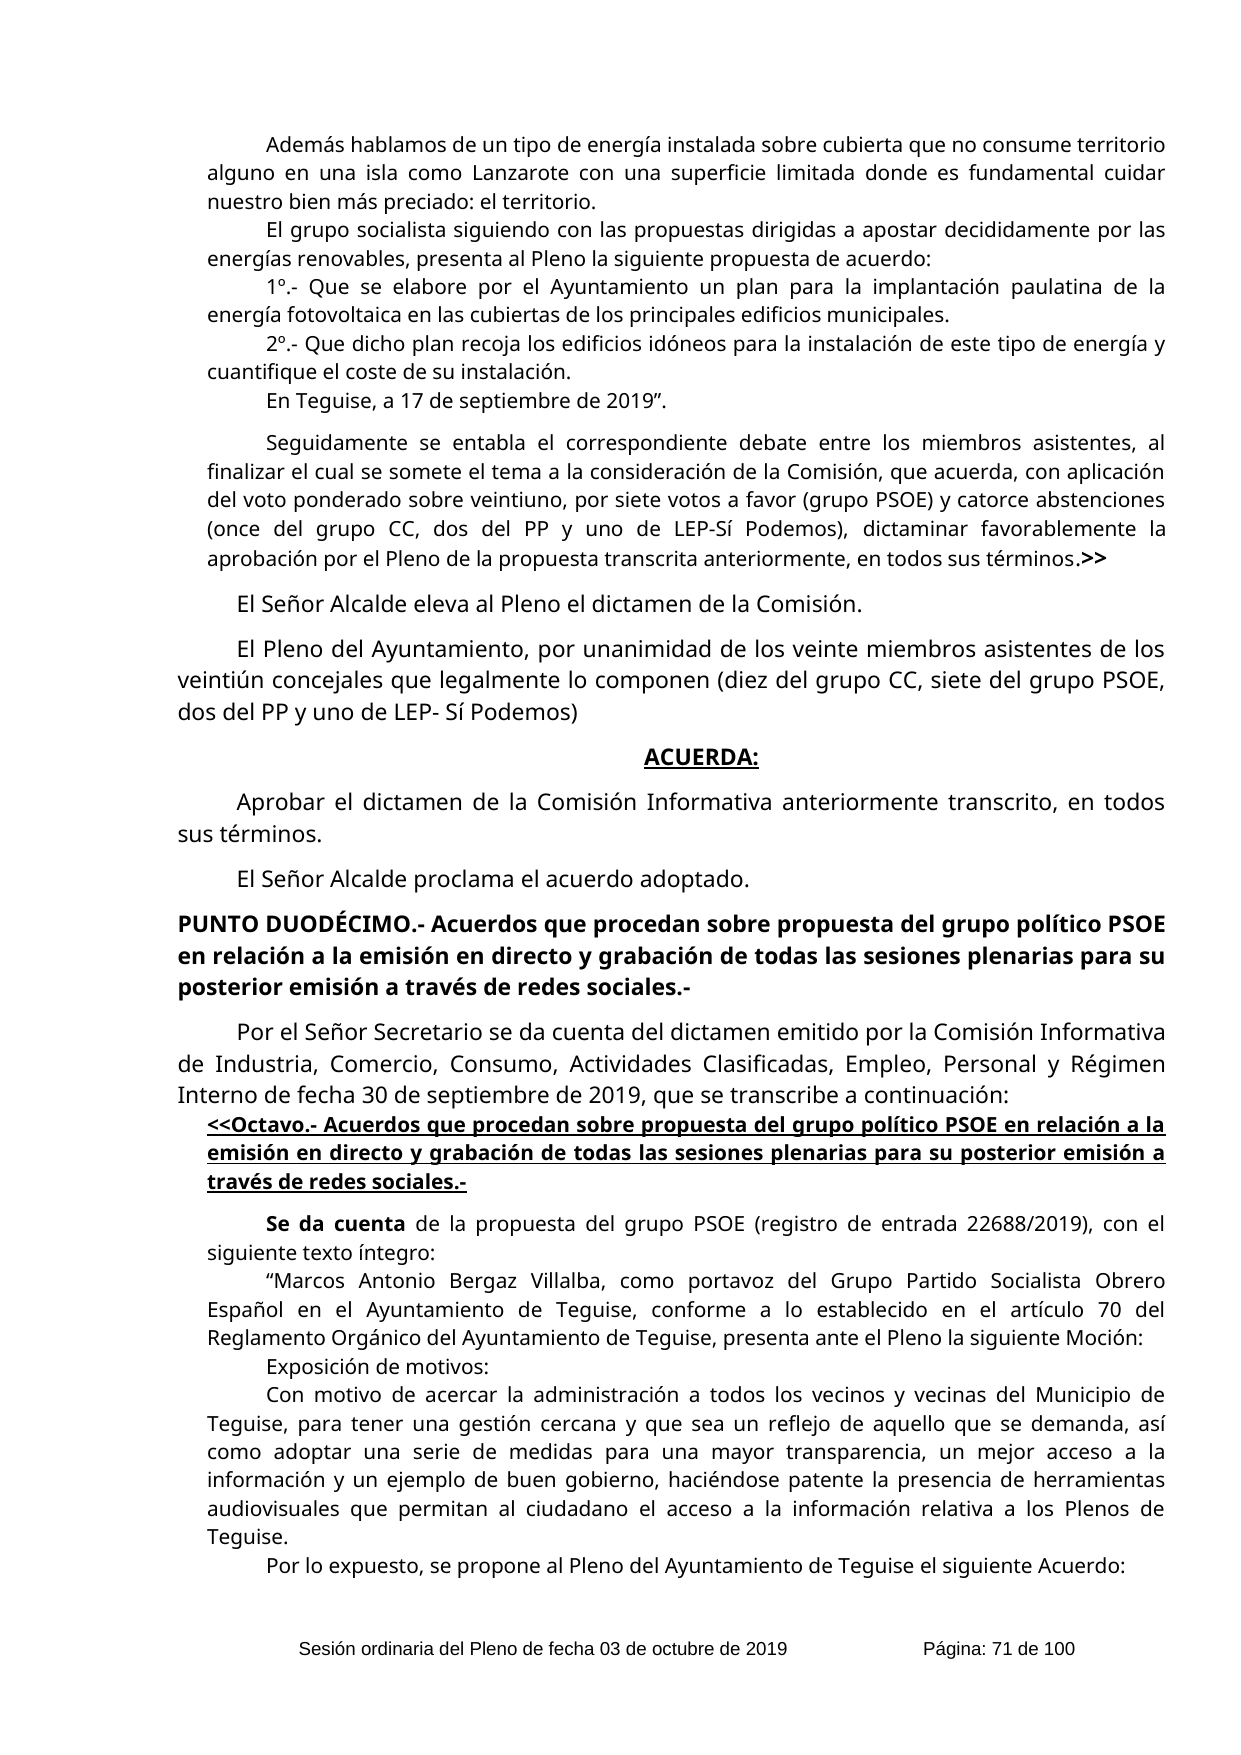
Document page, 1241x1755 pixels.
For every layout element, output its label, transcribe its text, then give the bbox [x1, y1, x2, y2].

text “Marcos Antonio Bergaz Villalba, como portavoz del Grupo Partido Socialista Obrero Español en el Ayuntamiento de Teguise, conforme a lo establecido en el artículo 70 del Reglamento Orgánico del Ayuntamiento de Teguise, presenta ante el Pleno la siguiente Moción: [207, 1266, 1167, 1352]
text 1º.- Que se elabore por el Ayuntamiento un plan para la implantación paulatina de la energía fotovoltaica en las cubiertas de los principales edificios municipales. [207, 272, 1167, 329]
text Seguidamente se entabla el correspondiente debate entre los miembros asistentes, al finalizar el cual se somete el tema a la consideración de la Comisión, que acuerda, con aplicación del voto ponderado sobre veintiuno, por siete votos a favor (grupo PSOE) y catorce abstenciones (once del grupo CC, dos del PP y uno de LEP-Sí Podemos), dictaminar favorablemente la aprobación por el Pleno de la propuesta transcrita anteriormente, en todos sus términos.>> [207, 428, 1167, 573]
text ACUERDA: [177, 741, 1167, 772]
text Por lo expuesto, se propone al Pleno del Ayuntamiento de Teguise el siguiente Acuerdo: [207, 1551, 1167, 1579]
text En Teguise, a 17 de septiembre de 2019”. [207, 386, 1167, 414]
text Con motivo de acercar la administración a todos los vecinos y vecinas del Municipio de Teguise, para tener una gestión cercana y que sea un reflejo de aquello que se demanda, así como adoptar una serie de medidas para una mayor transparencia, un mejor acceso a la información y un ejemplo de buen gobierno, haciéndose patente la presencia de herramientas audiovisuales que permitan al ciudadano el acceso a la información relativa a los Plenos de Teguise. [207, 1380, 1167, 1551]
text Exposición de motivos: [207, 1352, 1167, 1380]
text El Señor Alcalde proclama el acuerdo adoptado. [177, 863, 1167, 894]
text <<Octavo.- Acuerdos que procedan sobre propuesta del grupo político PSOE en relación a la emisión en directo y grabación de todas las sesiones plenarias para su posterior emisión a través de redes sociales.- [207, 1110, 1167, 1195]
text PUNTO DUODÉCIMO.- Acuerdos que procedan sobre propuesta del grupo político PSOE en relación a la emisión en directo y grabación de todas las sesiones plenarias para su posterior emisión a través de redes sociales.- [177, 908, 1167, 1002]
text Por el Señor Secretario se da cuenta del dictamen emitido por la Comisión Informativa de Industria, Comercio, Consumo, Actividades Clasificadas, Empleo, Personal y Régimen Interno de fecha 30 de septiembre de 2019, que se transcribe a continuación: [177, 1016, 1167, 1110]
text Se da cuenta de la propuesta del grupo PSOE (registro de entrada 22688/2019), con el siguiente texto íntegro: [207, 1209, 1167, 1266]
text 2º.- Que dicho plan recoja los edificios idóneos para la instalación de este tipo de energía y cuantifique el coste de su instalación. [207, 329, 1167, 386]
text Además hablamos de un tipo de energía instalada sobre cubierta que no consume territorio alguno en una isla como Lanzarote con una superficie limitada donde es fundamental cuidar nuestro bien más preciado: el territorio. [207, 130, 1167, 215]
text Aprobar el dictamen de la Comisión Informativa anteriormente transcrito, en todos sus términos. [177, 786, 1167, 849]
text El Señor Alcalde eleva al Pleno el dictamen de la Comisión. [177, 588, 1167, 619]
text El Pleno del Ayuntamiento, por unanimidad de los veinte miembros asistentes de los veintiún concejales que legalmente lo componen (diez del grupo CC, siete del grupo PSOE, dos del PP y uno de LEP- Sí Podemos) [177, 633, 1167, 727]
text El grupo socialista siguiendo con las propuestas dirigidas a apostar decididamente por las energías renovables, presenta al Pleno la siguiente propuesta de acuerdo: [207, 215, 1167, 272]
